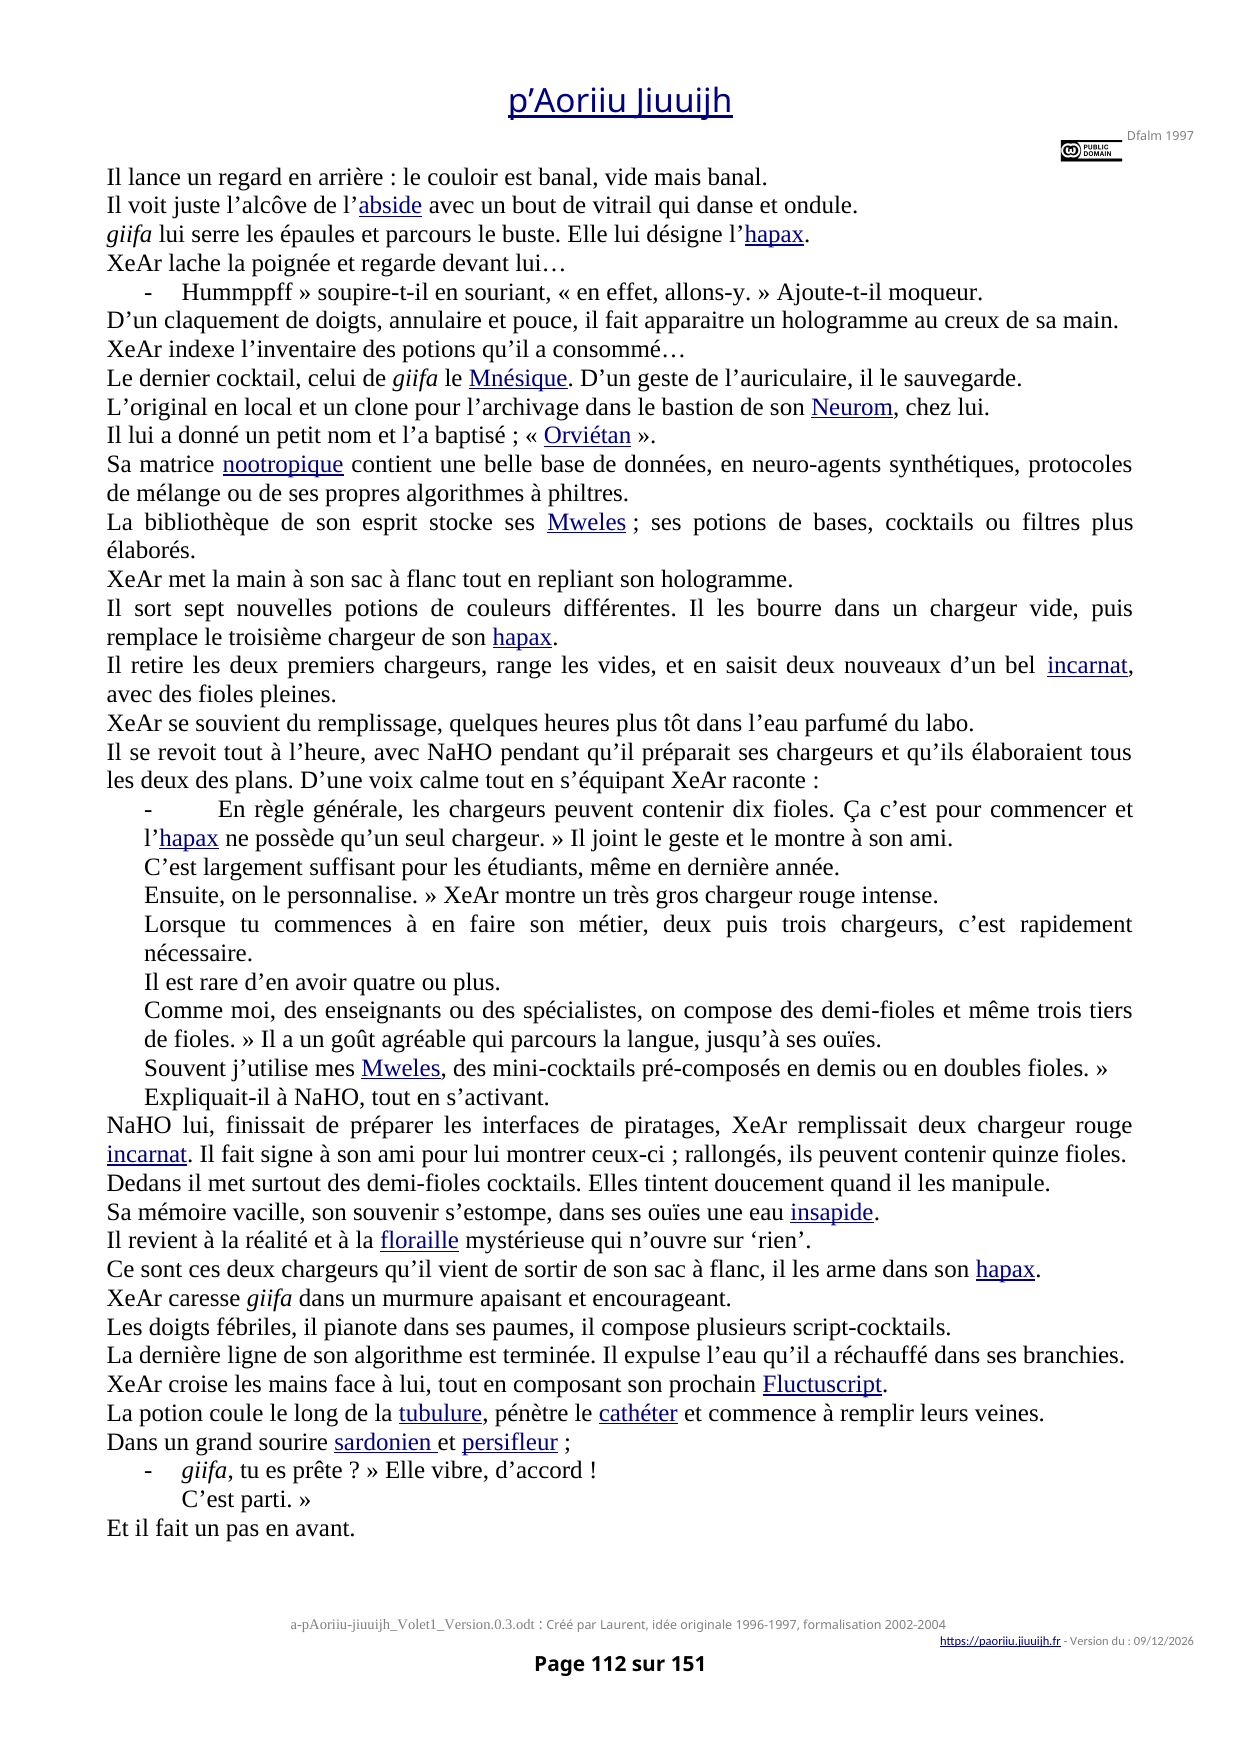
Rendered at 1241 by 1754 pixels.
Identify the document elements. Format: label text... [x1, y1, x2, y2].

text NaHO lui, finissait de préparer les interfaces de piratages, XeAr remplissait deux chargeur rouge incarnat. Il fait signe à son ami pour lui montrer ceux-ci ; rallongés, ils peuvent contenir quinze fioles. [106, 1111, 1134, 1168]
text Expliquait-il à NaHO, tout en s’activant. [144, 1082, 1134, 1111]
text Il voit juste l’alcôve de l’abside avec un bout de vitrail qui danse et ondule. [106, 191, 1134, 219]
text Il lance un regard en arrière : le couloir est banal, vide mais banal. [106, 162, 1134, 191]
text Comme moi, des enseignants ou des spécialistes, on compose des demi-fioles et même trois tiers de fioles. » Il a un goût agréable qui parcours la langue, jusqu’à ses ouïes. [144, 996, 1134, 1053]
text Il revient à la réalité et à la floraille mystérieuse qui n’ouvre sur ‘rien’. [106, 1226, 1134, 1254]
text Il sort sept nouvelles potions de couleurs différentes. Il les bourre dans un chargeur vide, puis remplace le troisième chargeur de son hapax. [106, 593, 1134, 651]
list En règle générale, les chargeurs peuvent contenir dix fioles. Ça c’est pour commencer et l’hapax ne possède qu’un seul chargeur. » Il joint le geste et le montre à son ami. [144, 794, 1134, 852]
text XeAr caresse giifa dans un murmure apaisant et encourageant. [106, 1283, 1134, 1312]
text Lorsque tu commences à en faire son métier, deux puis trois chargeurs, c’est rapidement nécessaire. [144, 909, 1134, 967]
text Les doigts fébriles, il pianote dans ses paumes, il compose plusieurs script-cocktails. [106, 1312, 1134, 1341]
text La potion coule le long de la tubulure, pénètre le cathéter et commence à remplir leurs veines. [106, 1398, 1134, 1427]
text Ce sont ces deux chargeurs qu’il vient de sortir de son sac à flanc, il les arme dans son hapax. [106, 1254, 1134, 1283]
text C’est parti. » [181, 1484, 1134, 1513]
text Il retire les deux premiers chargeurs, range les vides, et en saisit deux nouveaux d’un bel incarnat, avec des fioles pleines. [106, 651, 1134, 708]
text Sa matrice nootropique contient une belle base de données, en neuro-agents synthétiques, protocoles de mélange ou de ses propres algorithmes à philtres. [106, 449, 1134, 507]
text Sa mémoire vacille, son souvenir s’estompe, dans ses ouïes une eau insapide. [106, 1197, 1134, 1226]
text XeAr lache la poignée et regarde devant lui… [106, 248, 1134, 277]
text La dernière ligne de son algorithme est terminée. Il expulse l’eau qu’il a réchauffé dans ses branchies. [106, 1341, 1134, 1369]
text XeAr indexe l’inventaire des potions qu’il a consommé… [106, 334, 1134, 363]
text XeAr met la main à son sac à flanc tout en repliant son hologramme. [106, 564, 1134, 593]
text La bibliothèque de son esprit stocke ses Mweles ; ses potions de bases, cocktails ou filtres plus élaborés. [106, 507, 1134, 564]
text Il lui a donné un petit nom et l’a baptisé ; « Orviétan ». [106, 421, 1134, 449]
text Ensuite, on le personnalise. » XeAr montre un très gros chargeur rouge intense. [144, 881, 1134, 909]
text XeAr croise les mains face à lui, tout en composant son prochain Fluctuscript. [106, 1369, 1134, 1398]
text Et il fait un pas en avant. [106, 1513, 1134, 1542]
text giifa lui serre les épaules et parcours le buste. Elle lui désigne l’hapax. [106, 219, 1134, 248]
text Il est rare d’en avoir quatre ou plus. [144, 967, 1134, 996]
list giifa, tu es prête ? » Elle vibre, d’accord ! [144, 1456, 1134, 1484]
list Hummppff » soupire-t-il en souriant, « en effet, allons-y. » Ajoute-t-il moqueur. [144, 277, 1134, 306]
text XeAr se souvient du remplissage, quelques heures plus tôt dans l’eau parfumé du labo. [106, 708, 1134, 737]
text Souvent j’utilise mes Mweles, des mini-cocktails pré-composés en demis ou en doubles fioles. » [144, 1053, 1134, 1082]
text C’est largement suffisant pour les étudiants, même en dernière année. [144, 852, 1134, 881]
text L’original en local et un clone pour l’archivage dans le bastion de son Neurom, chez lui. [106, 392, 1134, 421]
text Il se revoit tout à l’heure, avec NaHO pendant qu’il préparait ses chargeurs et qu’ils élaboraient tous les deux des plans. D’une voix calme tout en s’équipant XeAr raconte : [106, 737, 1134, 794]
text Dedans il met surtout des demi-fioles cocktails. Elles tintent doucement quand il les manipule. [106, 1168, 1134, 1197]
text Dans un grand sourire sardonien et persifleur ; [106, 1427, 1134, 1456]
text Le dernier cocktail, celui de giifa le Mnésique. D’un geste de l’auriculaire, il le sauvegarde. [106, 363, 1134, 392]
text D’un claquement de doigts, annulaire et pouce, il fait apparaitre un hologramme au creux de sa main. [106, 306, 1134, 334]
